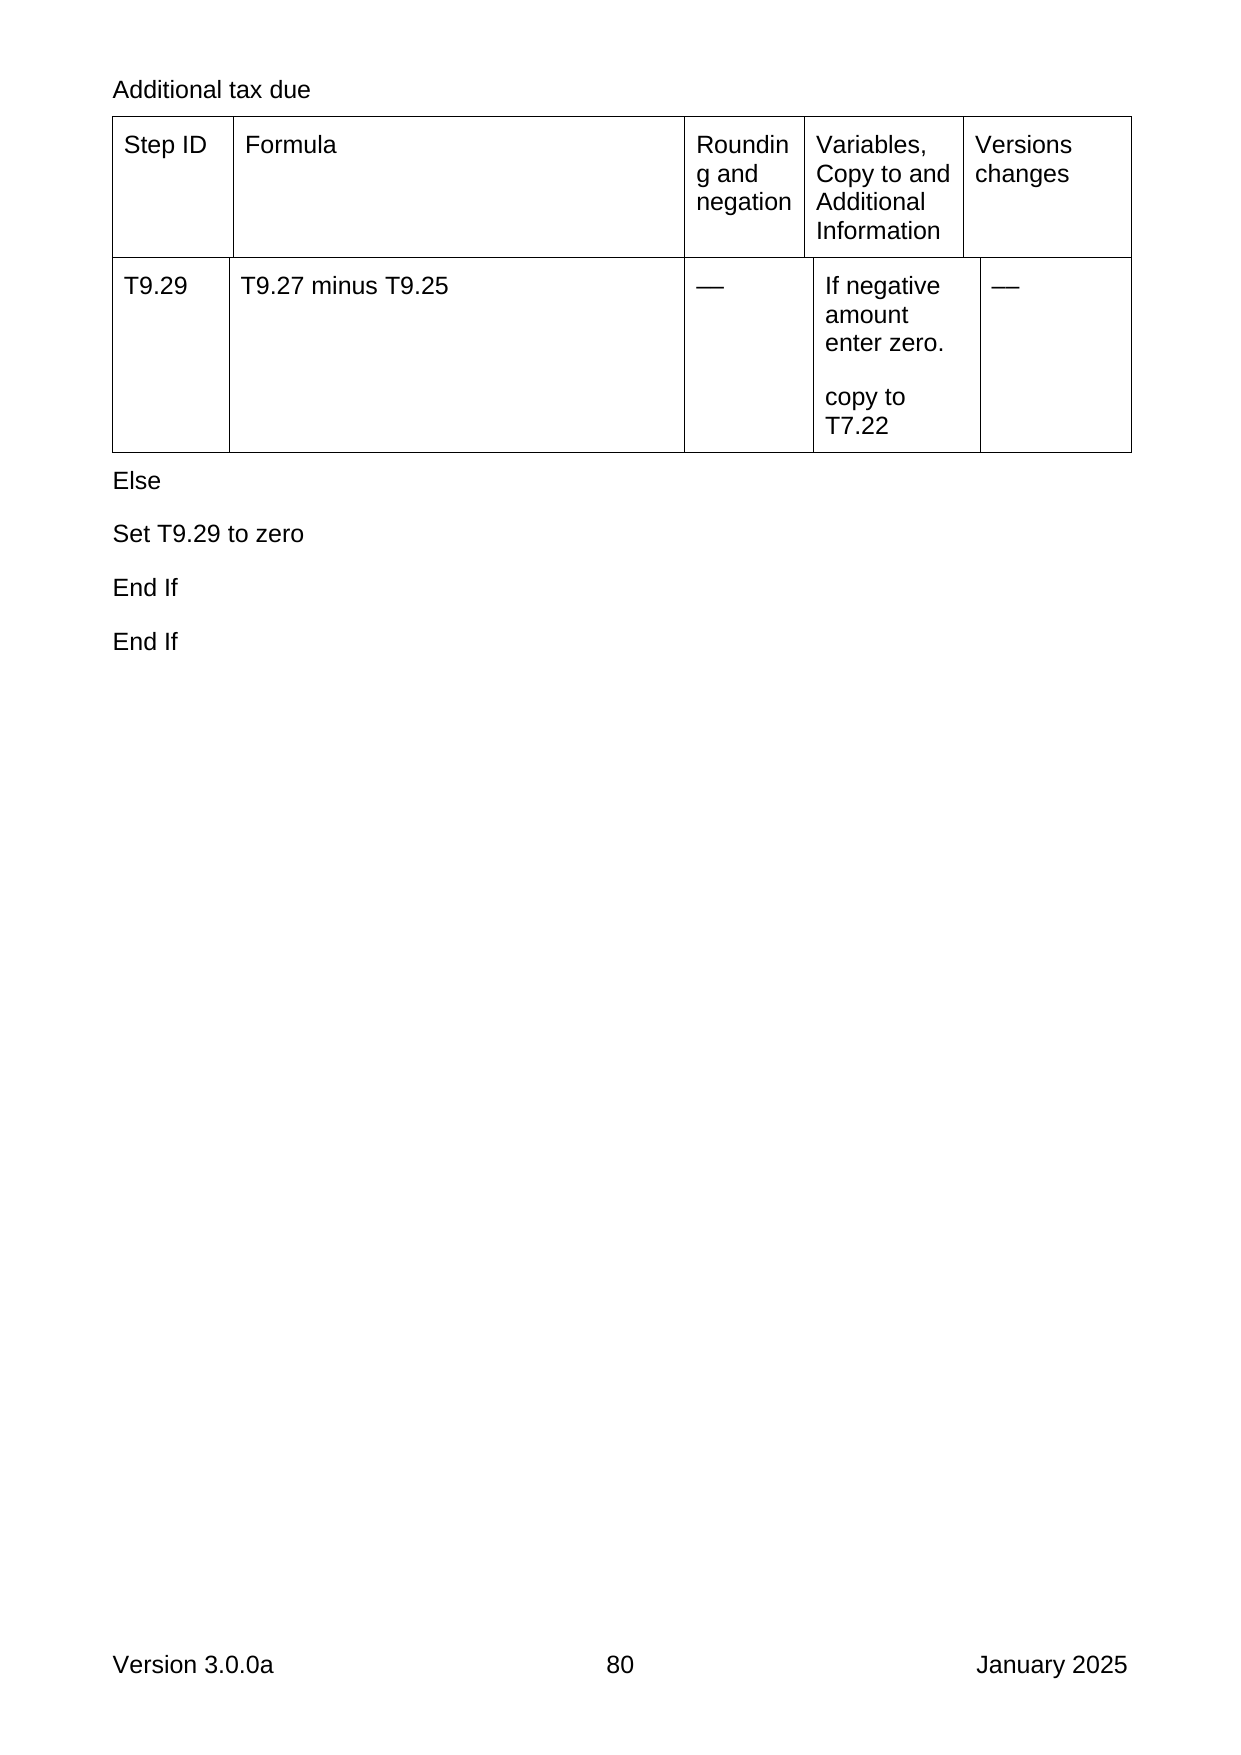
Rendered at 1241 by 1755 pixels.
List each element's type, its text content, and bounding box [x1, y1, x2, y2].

table_header Formula [234, 117, 684, 257]
table_cell T9.29 [113, 258, 229, 452]
table_header Step ID [113, 117, 233, 257]
table_header Rounding and negation [685, 117, 804, 257]
table_cell –– [685, 258, 813, 452]
table_cell –– [981, 258, 1131, 452]
text Additional tax due [112, 75, 1128, 104]
text End If [112, 573, 1128, 602]
text End If [112, 627, 1128, 656]
text Else [112, 466, 1128, 494]
table_cell T9.27 minus T9.25 [230, 258, 684, 452]
table_header Versions changes [964, 117, 1131, 257]
text Set T9.29 to zero [112, 519, 1128, 548]
table_header Variables, Copy to and Additional Information [805, 117, 963, 257]
table_cell If negative amount enter zero. copy to T7.22 [814, 258, 980, 452]
